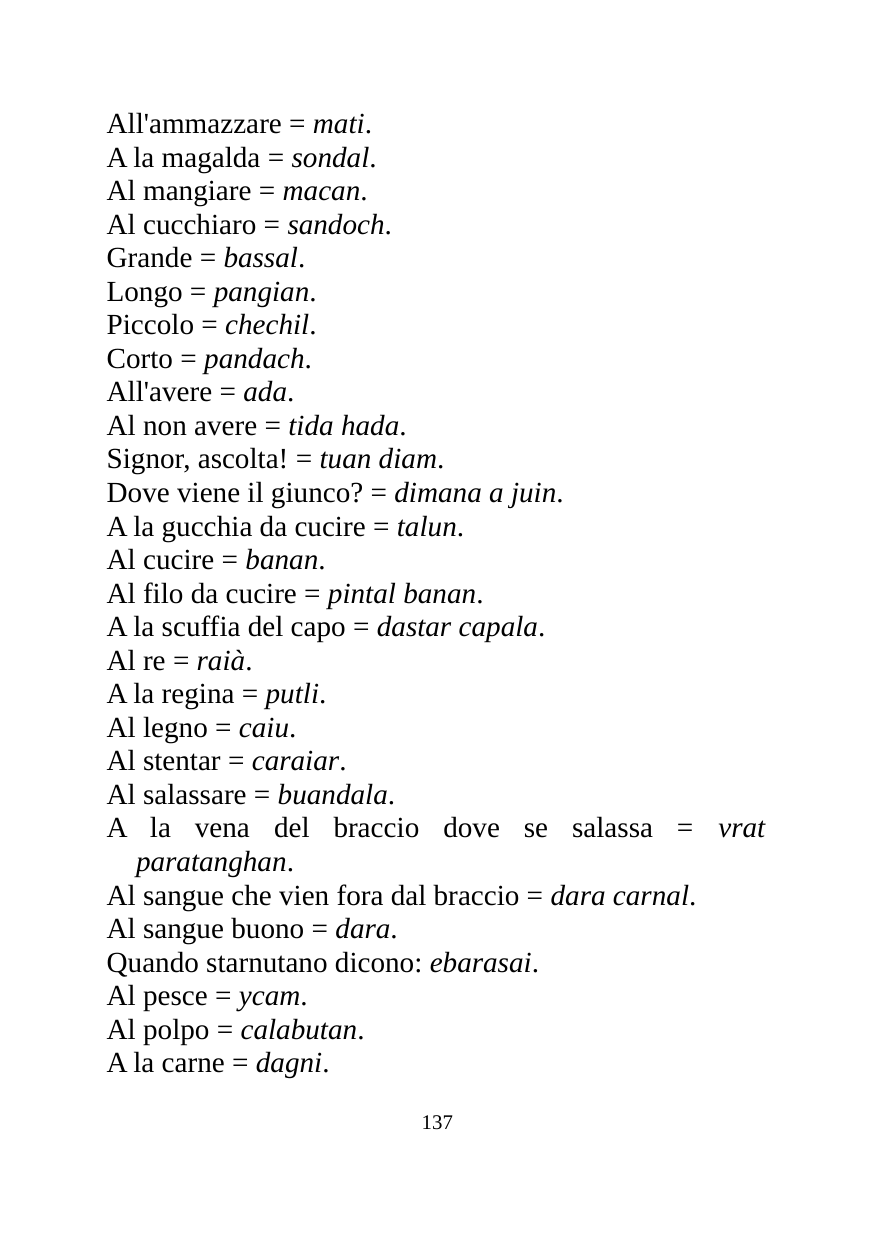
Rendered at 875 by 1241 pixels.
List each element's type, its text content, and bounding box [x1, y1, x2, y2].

text Quando starnutano dicono: ebarasai. [106, 945, 768, 978]
text Al legno = caiu. [106, 710, 768, 743]
text All'ammazzare = mati. [106, 106, 768, 140]
text Dove viene il giunco? = dimana a juin. [106, 475, 768, 509]
text A la carne = dagni. [106, 1045, 768, 1079]
text Al polpo = calabutan. [106, 1012, 768, 1045]
text A la magalda = sondal. [106, 140, 768, 173]
text Al re = raià. [106, 643, 768, 676]
text Al pesce = ycam. [106, 978, 768, 1012]
text Corto = pandach. [106, 341, 768, 374]
text All'avere = ada. [106, 374, 768, 408]
text A la gucchia da cucire = talun. [106, 509, 768, 542]
text A la regina = putli. [106, 676, 768, 710]
text Al sangue buono = dara. [106, 911, 768, 945]
text Al filo da cucire = pintal banan. [106, 576, 768, 609]
text Al cucchiaro = sandoch. [106, 207, 768, 240]
text Al sangue che vien fora dal braccio = dara carnal. [106, 878, 768, 911]
text A la vena del braccio dove se salassa = vrat paratanghan. [106, 811, 768, 878]
text Al stentar = caraiar. [106, 743, 768, 777]
text Al non avere = tida hada. [106, 408, 768, 442]
text Piccolo = chechil. [106, 307, 768, 341]
text Al mangiare = macan. [106, 173, 768, 207]
text Signor, ascolta! = tuan diam. [106, 442, 768, 475]
text Grande = bassal. [106, 240, 768, 274]
text Longo = pangian. [106, 274, 768, 307]
text A la scuffia del capo = dastar capala. [106, 609, 768, 643]
text Al cucire = banan. [106, 542, 768, 576]
text Al salassare = buandala. [106, 777, 768, 811]
